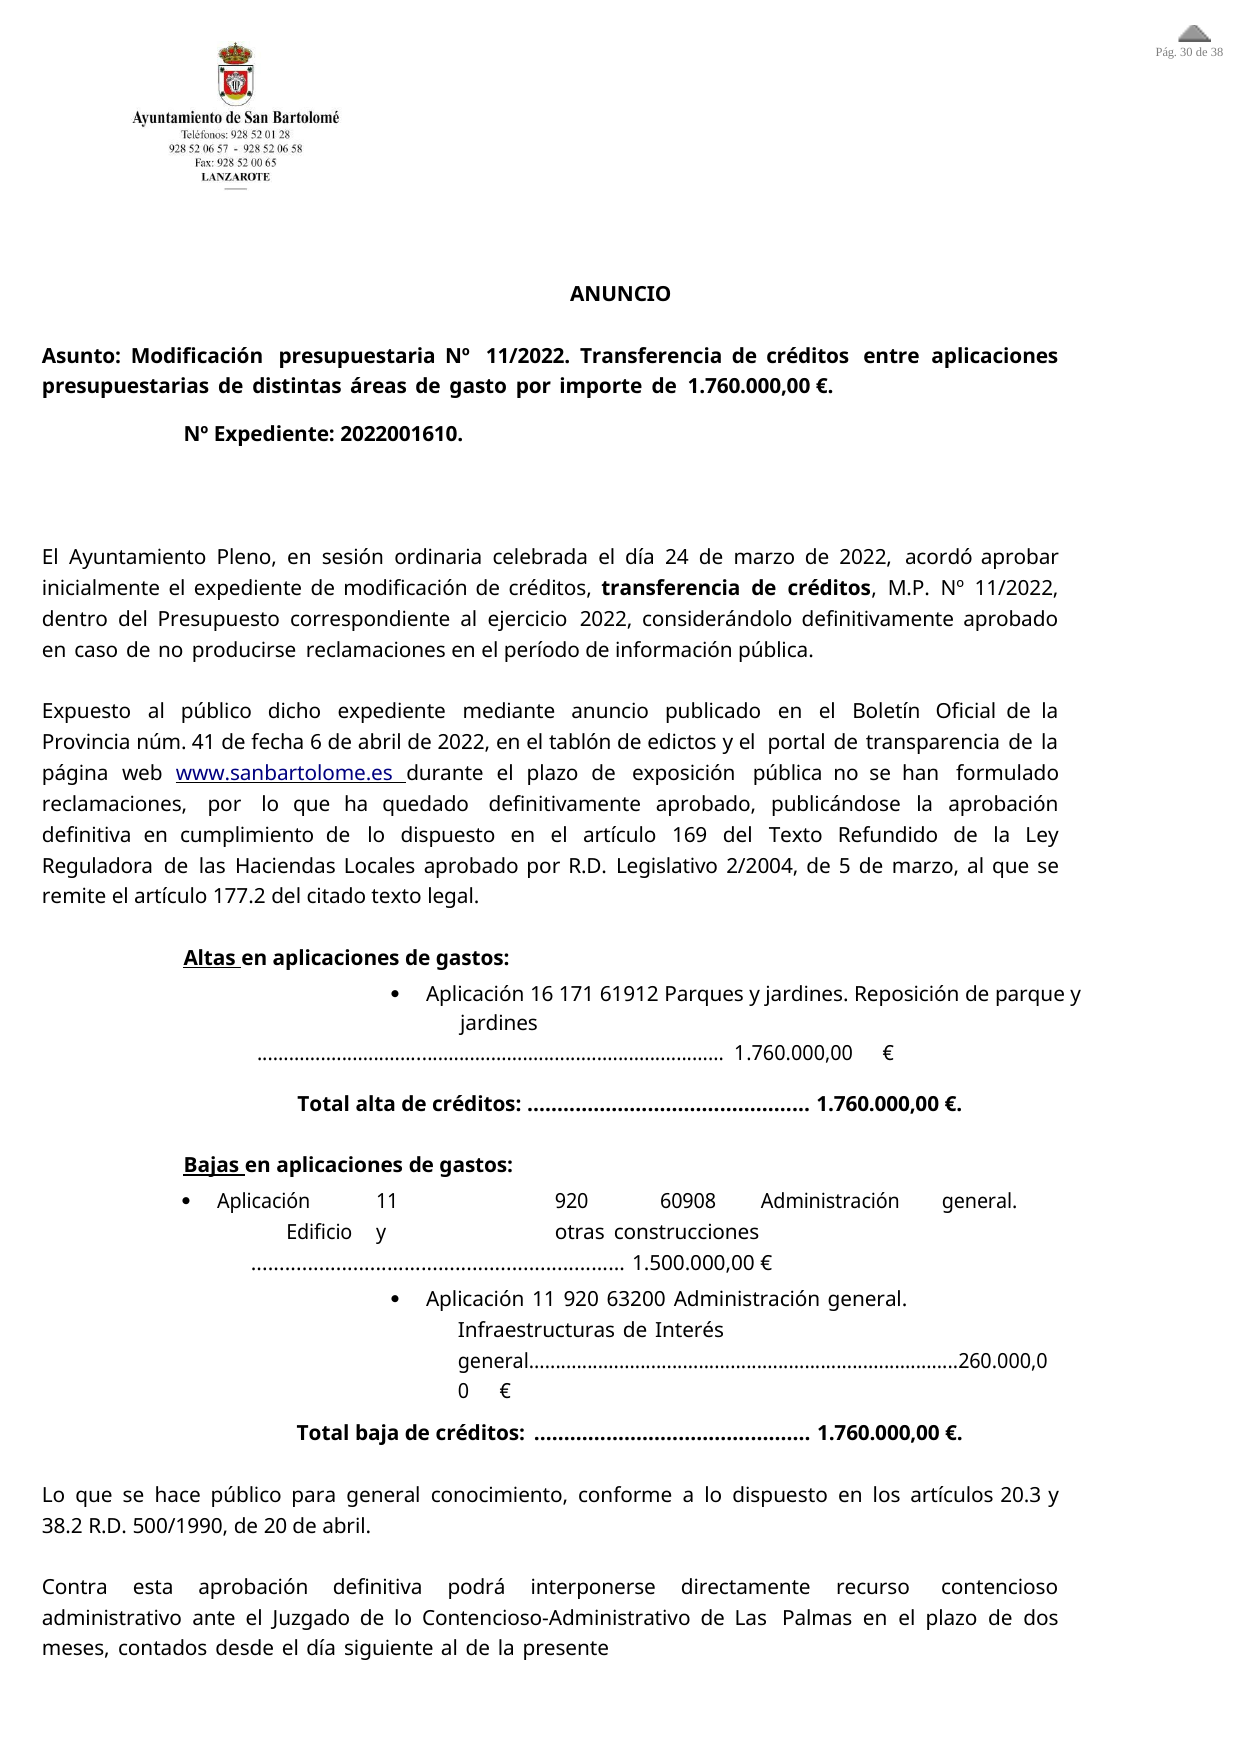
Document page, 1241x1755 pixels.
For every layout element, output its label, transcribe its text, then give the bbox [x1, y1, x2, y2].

text Lo que se hace público para general conocimiento, conforme a lo dispuesto en los artículos 20.3 y 38.2 R.D. 500/1990, de 20 de abril. [42, 1480, 1059, 1539]
text Bajas en aplicaciones de gastos: [183, 1150, 1236, 1179]
picture [1177, 25, 1211, 42]
picture [130, 41, 342, 191]
list Aplicación 16 171 61912 Parques y jardines. Reposición de parque y jardines [391, 979, 1097, 1036]
text Total alta de créditos: ............................................... 1.760.000,00 €. [191, 1089, 1068, 1117]
text ........................................................................................ 1.760.000,00 € [257, 1038, 1097, 1067]
text El Ayuntamiento Pleno, en sesión ordinaria celebrada el día 24 de marzo de 2022, acordó aprobar inicialmente el expediente de modificación de créditos, transferencia de créditos, M.P. Nº 11/2022, dentro del Presupuesto correspondiente al ejercicio 2022, considerándolo definitivamente aprobado en caso de no producirse reclamaciones en el período de información pública. [42, 542, 1059, 663]
list Aplicación 11 920 60908 Administración general. Edificio y otras construcciones .................................................................. 1.500.000,00 € [182, 1187, 1058, 1276]
text Nº Expediente: 2022001610. [183, 419, 1236, 447]
text Contra esta aprobación definitiva podrá interponerse directamente recurso contencioso administrativo ante el Juzgado de lo Contencioso-Administrativo de Las Palmas en el plazo de dos meses, contados desde el día siguiente al de la presente [42, 1572, 1059, 1662]
text ANUNCIO [191, 279, 1051, 308]
text Expuesto al público dicho expediente mediante anuncio publicado en el Boletín Oficial de la Provincia núm. 41 de fecha 6 de abril de 2022, en el tablón de edictos y el portal de transparencia de la página web www.sanbartolome.es durante el plazo de exposición pública no se han formulado reclamaciones, por lo que ha quedado definitivamente aprobado, publicándose la aprobación definitiva en cumplimiento de lo dispuesto en el artículo 169 del Texto Refundido de la Ley Reguladora de las Haciendas Locales aprobado por R.D. Legislativo 2/2004, de 5 de marzo, al que se remite el artículo 177.2 del citado texto legal. [42, 696, 1059, 910]
text Total baja de créditos: .............................................. 1.760.000,00 €. [191, 1418, 1068, 1447]
text Asunto: Modificación presupuestaria Nº 11/2022. Transferencia de créditos entre aplicaciones presupuestarias de distintas áreas de gasto por importe de 1.760.000,00 €. [42, 341, 1059, 400]
text Altas en aplicaciones de gastos: [183, 943, 1236, 971]
list Aplicación 11 920 63200 Administración general. Infraestructuras de Interés general.................................................................................260.000,00 € [391, 1284, 1058, 1405]
